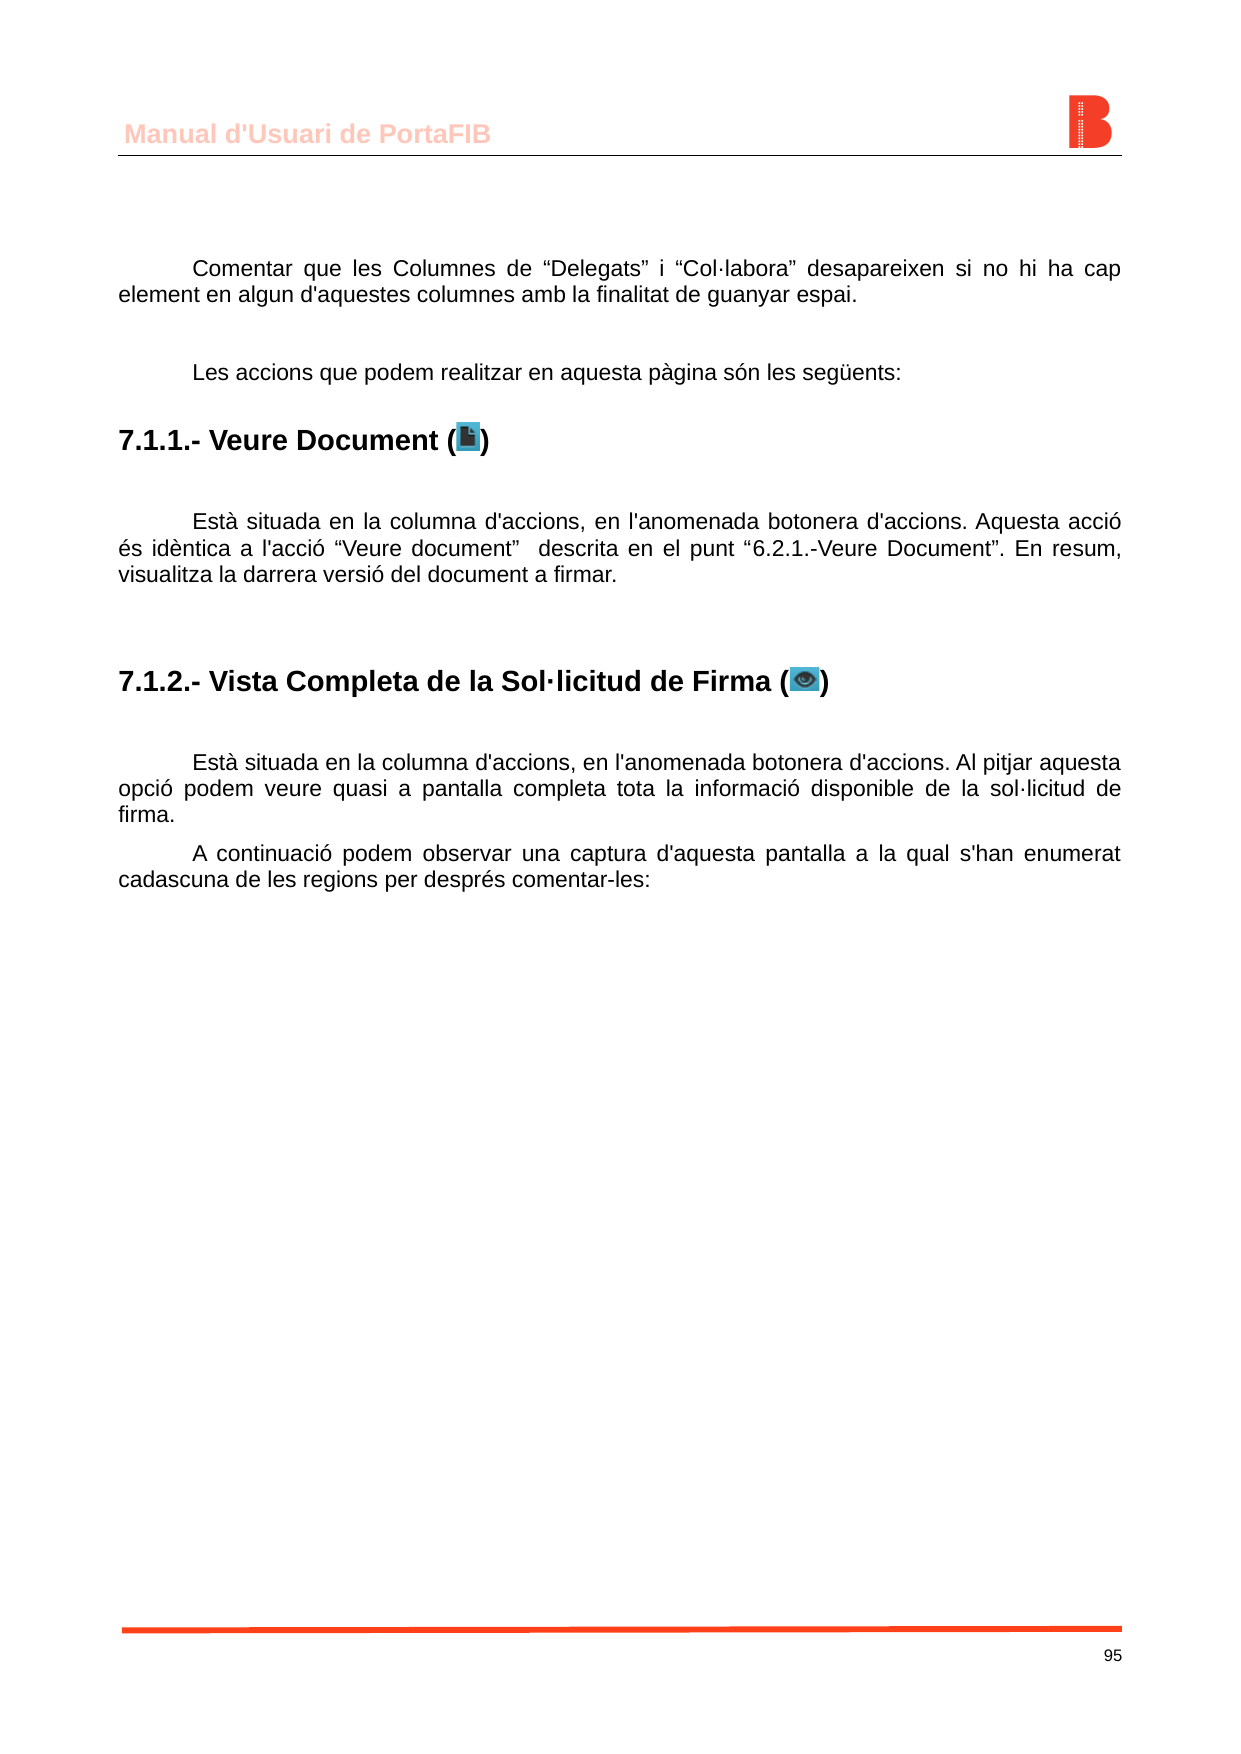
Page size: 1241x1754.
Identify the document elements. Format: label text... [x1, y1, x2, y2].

text Les accions que podem realitzar en aquesta pàgina són les següents: [118, 359, 1122, 385]
text A continuació podem observar una captura d'aquesta pantalla a la qual s'han enumerat cadascuna de les regions per després comentar-les: [118, 840, 1122, 893]
text Està situada en la columna d'accions, en l'anomenada botonera d'accions. Aquesta acció és idèntica a l'acció “Veure document” descrita en el punt “6.2.1.-Veure Document”. En resum, visualitza la darrera versió del document a firmar. [118, 508, 1122, 587]
text Comentar que les Columnes de “Delegats” i “Col·labora” desapareixen si no hi ha cap element en algun d'aquestes columnes amb la finalitat de guanyar espai. [118, 254, 1122, 307]
picture [456, 422, 480, 451]
subtitle Vista Completa de la Sol·licitud de Firma () [118, 663, 1122, 697]
text Està situada en la columna d'accions, en l'anomenada botonera d'accions. Al pitjar aquesta opció podem veure quasi a pantalla completa tota la informació disponible de la sol·licitud de firma. [118, 748, 1122, 827]
picture [789, 667, 820, 691]
subtitle Veure Document () [118, 422, 1122, 457]
picture [1063, 94, 1117, 150]
